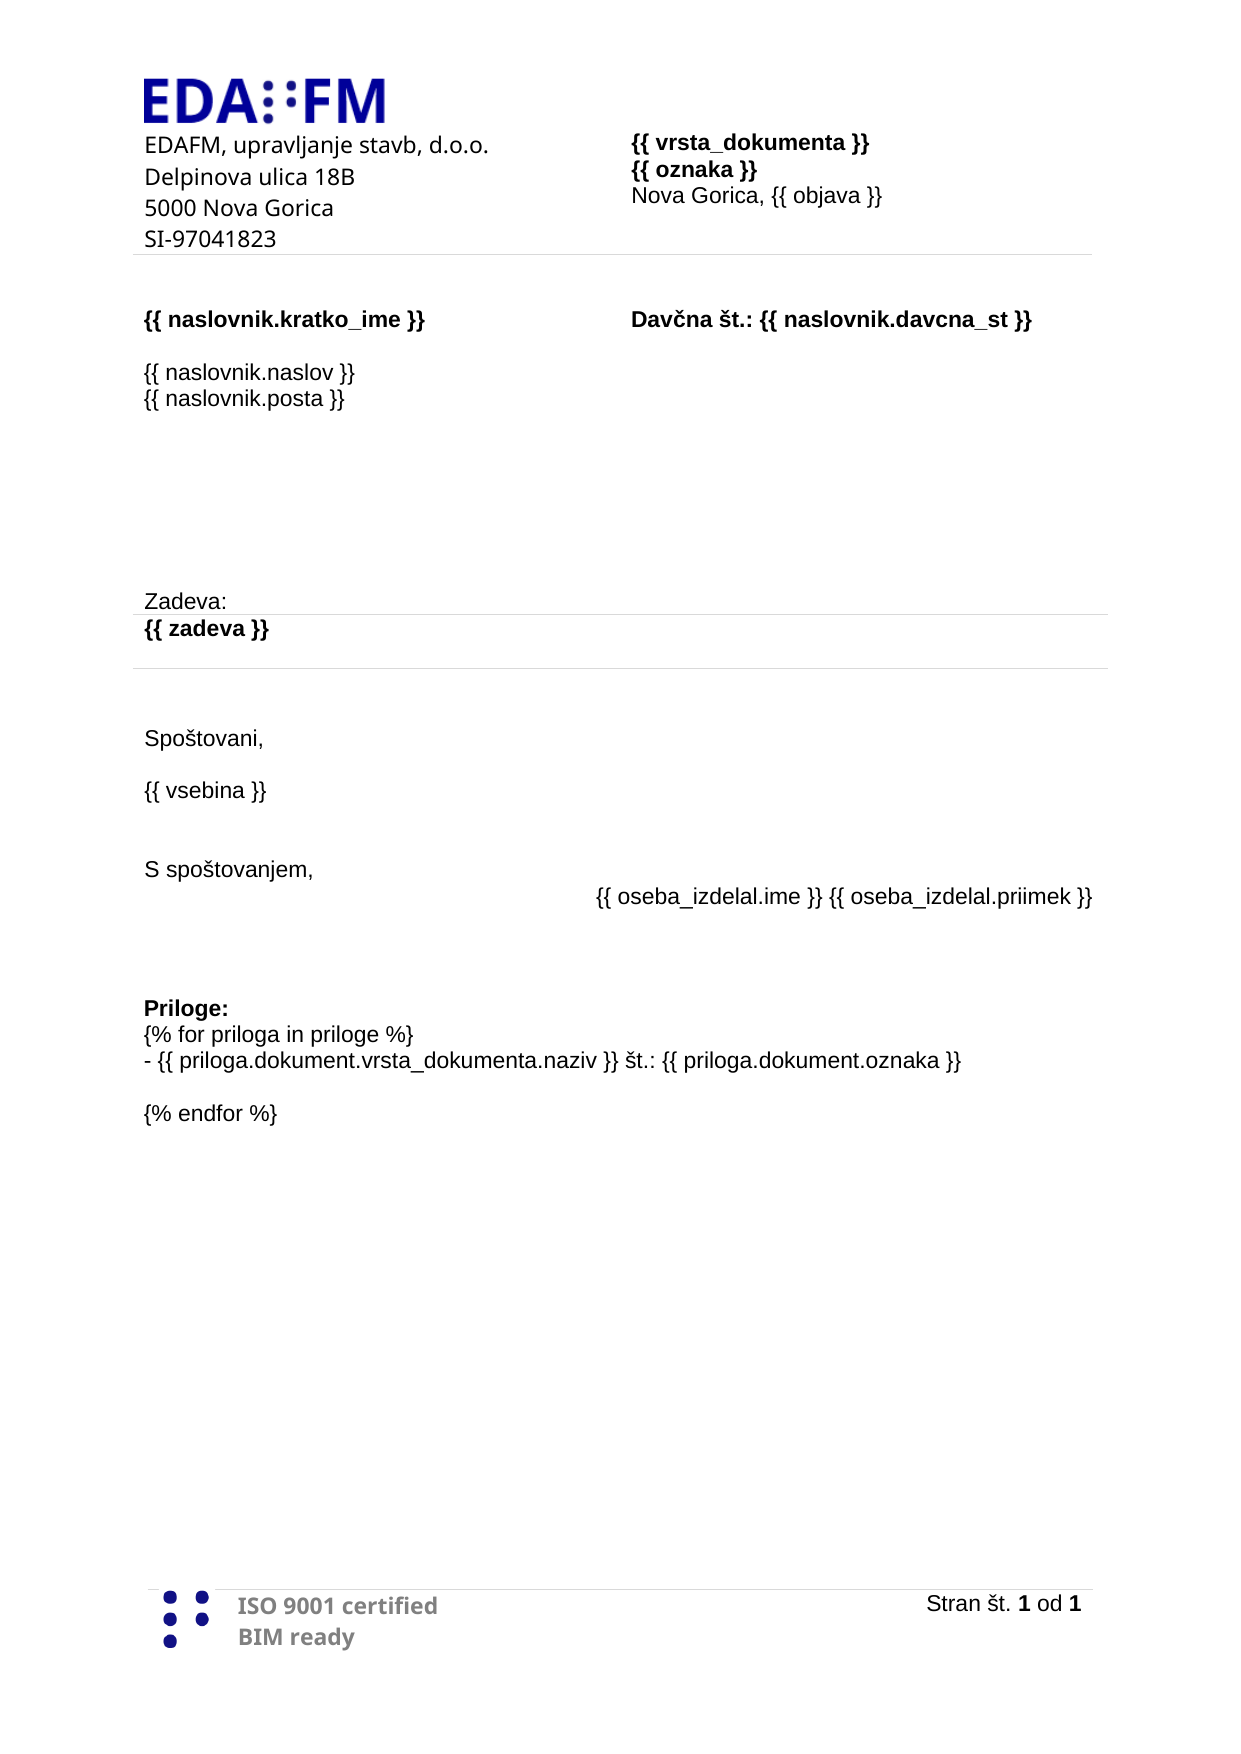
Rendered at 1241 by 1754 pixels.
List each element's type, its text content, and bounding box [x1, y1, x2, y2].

table_cell {{ vsebina }} S spoštovanjem, [133, 778, 1107, 883]
table_header Zadeva: [133, 588, 1107, 614]
table_cell {{ zadeva }} [133, 615, 1107, 668]
table_header Davčna št.: {{ naslovnik.davcna_st }} [620, 306, 1092, 448]
picture [144, 73, 387, 130]
picture [158, 1589, 216, 1648]
table_header Priloge: {% for priloga in priloge %} - {{ priloga.dokument.vrsta_dokumenta.naziv }} št.: {{ priloga.dokument.oznaka }} {% endfor %} [132, 995, 1107, 1144]
text {{ oseba_izdelal.ime }} {{ oseba_izdelal.priimek }} [148, 883, 1093, 909]
table_header {{ naslovnik.kratko_ime }} {{ naslovnik.naslov }} {{ naslovnik.posta }} [132, 306, 619, 448]
table_header Spoštovani, [133, 725, 1107, 777]
